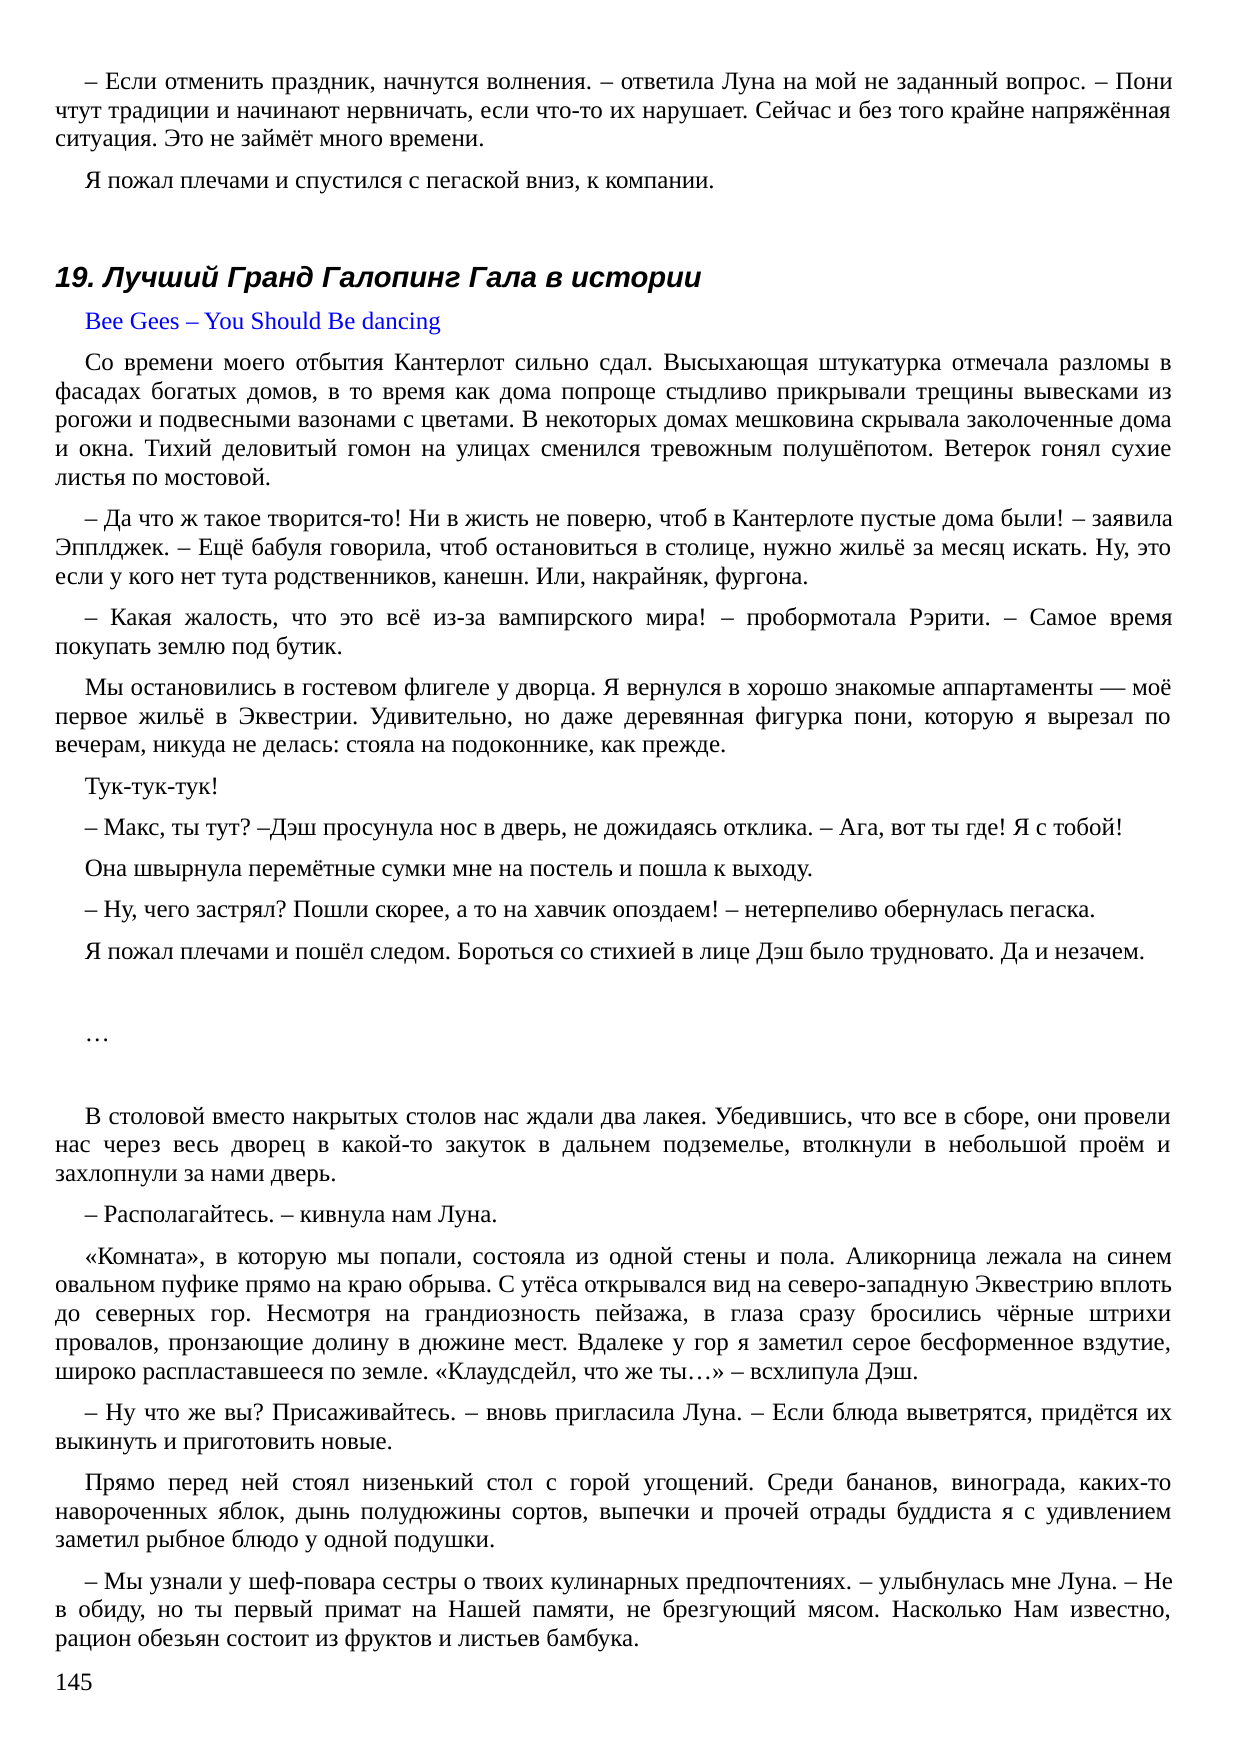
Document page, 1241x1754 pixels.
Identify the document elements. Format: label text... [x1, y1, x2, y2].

text Прямо перед ней стоял низенький стол с горой угощений. Среди бананов, винограда, каких-то навороченных яблок, дынь полудюжины сортов, выпечки и прочей отрады буддиста я с удивлением заметил рыбное блюдо у одной подушки. [55, 1467, 1173, 1553]
subtitle 19. Лучший Гранд Галопинг Гала в истории [55, 260, 1173, 293]
text – Какая жалость, что это всё из-за вампирского мира! – пробормотала Рэрити. – Самое время покупать землю под бутик. [55, 602, 1173, 659]
text – Ну, чего застрял? Пошли скорее, а то на хавчик опоздаем! – нетерпеливо обернулась пегаска. [55, 894, 1173, 923]
text – Мы узнали у шеф-повара сестры о твоих кулинарных предпочтениях. – улыбнулась мне Луна. – Не в обиду, но ты первый примат на Нашей памяти, не брезгующий мясом. Насколько Нам известно, рацион обезьян состоит из фруктов и листьев бамбука. [55, 1566, 1173, 1652]
text Тук-тук-тук! [55, 771, 1173, 799]
text Я пожал плечами и спустился с пегаской вниз, к компании. [55, 165, 1173, 193]
text Со времени моего отбытия Кантерлот сильно сдал. Высыхающая штукатурка отмечала разломы в фасадах богатых домов, в то время как дома попроще стыдливо прикрывали трещины вывесками из рогожи и подвесными вазонами с цветами. В некоторых домах мешковина скрывала заколоченные дома и окна. Тихий деловитый гомон на улицах сменился тревожным полушёпотом. Ветерок гонял сухие листья по мостовой. [55, 347, 1173, 491]
text Bee Gees – You Should Be dancing [55, 306, 1173, 334]
text – Макс, ты тут? –Дэш просунула нос в дверь, не дожидаясь отклика. – Ага, вот ты где! Я с тобой! [55, 812, 1173, 841]
text – Если отменить праздник, начнутся волнения. – ответила Луна на мой не заданный вопрос. – Пони чтут традиции и начинают нервничать, если что-то их нарушает. Сейчас и без того крайне напряжённая ситуация. Это не займёт много времени. [55, 66, 1173, 152]
text Я пожал плечами и пошёл следом. Бороться со стихией в лице Дэш было трудновато. Да и незачем. [55, 936, 1173, 964]
text Мы остановились в гостевом флигеле у дворца. Я вернулся в хорошо знакомые аппартаменты — моё первое жильё в Эквестрии. Удивительно, но даже деревянная фигурка пони, которую я вырезал по вечерам, никуда не делась: стояла на подоконнике, как прежде. [55, 672, 1173, 758]
text – Располагайтесь. – кивнула нам Луна. [55, 1199, 1173, 1228]
text – Ну что же вы? Присаживайтесь. – вновь пригласила Луна. – Если блюда выветрятся, придётся их выкинуть и приготовить новые. [55, 1397, 1173, 1454]
text – Да что ж такое творится-то! Ни в жисть не поверю, чтоб в Кантерлоте пустые дома были! – заявила Эпплджек. – Ещё бабуля говорила, чтоб остановиться в столице, нужно жильё за месяц искать. Ну, это если у кого нет тута родственников, канешн. Или, накрайняк, фургона. [55, 503, 1173, 589]
text … [55, 1018, 1173, 1047]
text «Комната», в которую мы попали, состояла из одной стены и пола. Аликорница лежала на синем овальном пуфике прямо на краю обрыва. С утёса открывался вид на северо-западную Эквестрию вплоть до северных гор. Несмотря на грандиозность пейзажа, в глаза сразу бросились чёрные штрихи провалов, пронзающие долину в дюжине мест. Вдалеке у гор я заметил серое бесформенное вздутие, широко распластавшееся по земле. «Клаудсдейл, что же ты…» – всхлипула Дэш. [55, 1241, 1173, 1384]
text В столовой вместо накрытых столов нас ждали два лакея. Убедившись, что все в сборе, они провели нас через весь дворец в какой-то закуток в дальнем подземелье, втолкнули в небольшой проём и захлопнули за нами дверь. [55, 1101, 1173, 1187]
text Она швырнула перемётные сумки мне на постель и пошла к выходу. [55, 853, 1173, 882]
